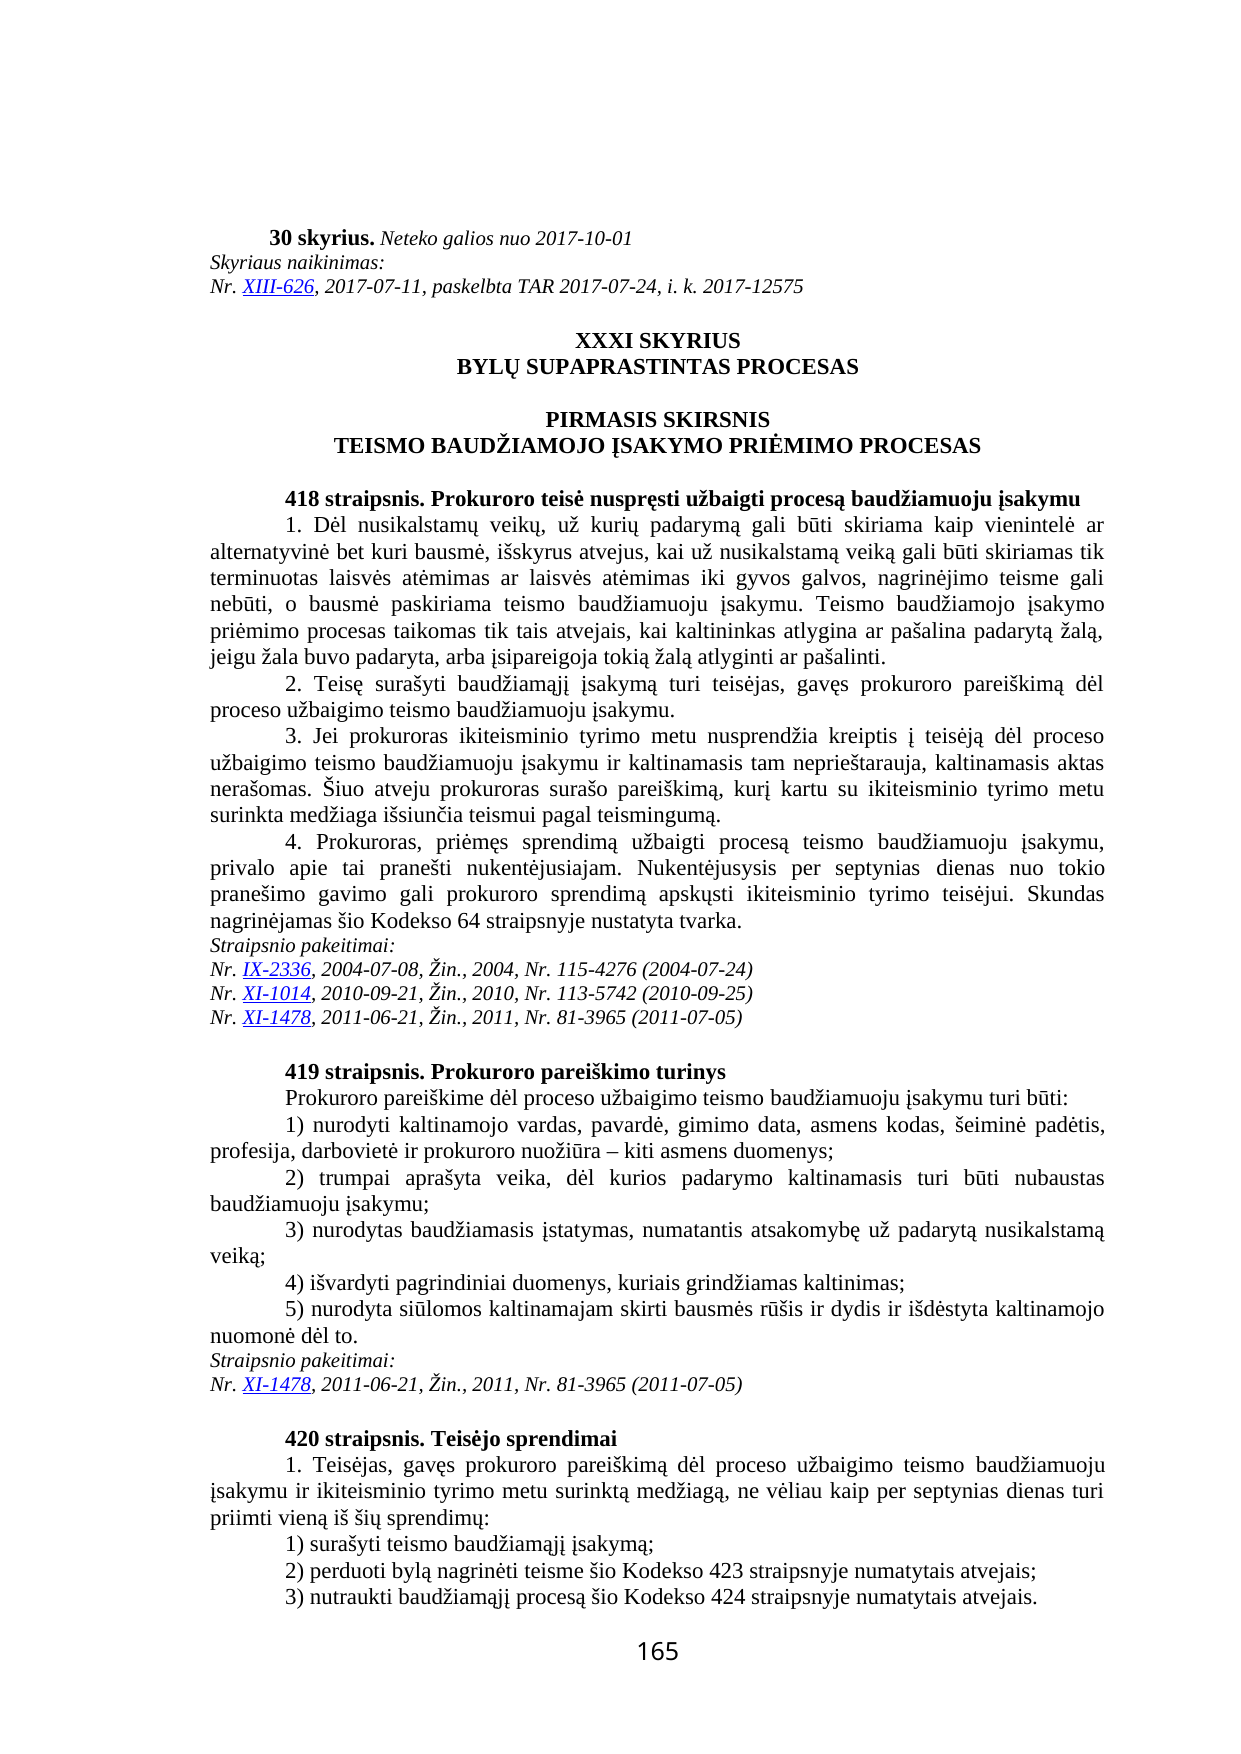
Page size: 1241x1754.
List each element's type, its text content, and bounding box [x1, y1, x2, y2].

text 1. Dėl nusikalstamų veikų, už kurių padarymą gali būti skiriama kaip vienintelė ar alternatyvinė bet kuri bausmė, išskyrus atvejus, kai už nusikalstamą veiką gali būti skiriamas tik terminuotas laisvės atėmimas ar laisvės atėmimas iki gyvos galvos, nagrinėjimo teisme gali nebūti, o bausmė paskiriama teismo baudžiamuoju įsakymu. Teismo baudžiamojo įsakymo priėmimo procesas taikomas tik tais atvejais, kai kaltininkas atlygina ar pašalina padarytą žalą, jeigu žala buvo padaryta, arba įsipareigoja tokią žalą atlyginti ar pašalinti. [210, 511, 1106, 669]
text 4. Prokuroras, priėmęs sprendimą užbaigti procesą teismo baudžiamuoju įsakymu, privalo apie tai pranešti nukentėjusiajam. Nukentėjusysis per septynias dienas nuo tokio pranešimo gavimo gali prokuroro sprendimą apskųsti ikiteisminio tyrimo teisėjui. Skundas nagrinėjamas šio Kodekso 64 straipsnyje nustatyta tvarka. [210, 828, 1106, 933]
text 1) surašyti teismo baudžiamąjį įsakymą; [210, 1530, 1106, 1557]
text Nr. XI-1014, 2010-09-21, Žin., 2010, Nr. 113-5742 (2010-09-25) [210, 981, 1106, 1005]
text Nr. XIII-626, 2017-07-11, paskelbta TAR 2017-07-24, i. k. 2017-12575 [210, 274, 1106, 298]
text 30 skyrius. Neteko galios nuo 2017-10-01 [210, 224, 1106, 250]
text Prokuroro pareiškime dėl proceso užbaigimo teismo baudžiamuoju įsakymu turi būti: [210, 1084, 1106, 1111]
text 4) išvardyti pagrindiniai duomenys, kuriais grindžiamas kaltinimas; [210, 1269, 1106, 1295]
text 420 straipsnis. Teisėjo sprendimai [210, 1425, 1106, 1451]
text 418 straipsnis. Prokuroro teisė nuspręsti užbaigti procesą baudžiamuoju įsakymu [285, 485, 1106, 511]
text 2. Teisę surašyti baudžiamąjį įsakymą turi teisėjas, gavęs prokuroro pareiškimą dėl proceso užbaigimo teismo baudžiamuoju įsakymu. [210, 669, 1106, 722]
text Straipsnio pakeitimai: [210, 933, 1106, 957]
text Skyriaus naikinimas: [210, 250, 1106, 274]
text 3) nurodytas baudžiamasis įstatymas, numatantis atsakomybę už padarytą nusikalstamą veiką; [210, 1216, 1106, 1269]
text XXXI skyrius [210, 327, 1106, 353]
text Nr. IX-2336, 2004-07-08, Žin., 2004, Nr. 115-4276 (2004-07-24) [210, 957, 1106, 981]
text Pirmasis skirsnis [210, 406, 1106, 432]
text Bylų SUPAPRASTINTAS procesas [210, 353, 1106, 380]
text Nr. XI-1478, 2011-06-21, Žin., 2011, Nr. 81-3965 (2011-07-05) [210, 1005, 1106, 1029]
text Nr. XI-1478, 2011-06-21, Žin., 2011, Nr. 81-3965 (2011-07-05) [210, 1372, 1106, 1396]
text 2) perduoti bylą nagrinėti teisme šio Kodekso 423 straipsnyje numatytais atvejais; [210, 1557, 1106, 1583]
text Straipsnio pakeitimai: [210, 1348, 1106, 1372]
text 3) nutraukti baudžiamąjį procesą šio Kodekso 424 straipsnyje numatytais atvejais. [210, 1583, 1106, 1609]
text 3. Jei prokuroras ikiteisminio tyrimo metu nusprendžia kreiptis į teisėją dėl proceso užbaigimo teismo baudžiamuoju įsakymu ir kaltinamasis tam neprieštarauja, kaltinamasis aktas nerašomas. Šiuo atveju prokuroras surašo pareiškimą, kurį kartu su ikiteisminio tyrimo metu surinkta medžiaga išsiunčia teismui pagal teismingumą. [210, 722, 1106, 828]
text TEISMO Baudžiamojo įsakymo PRIĖMIMO procesas [210, 432, 1106, 459]
text 1) nurodyti kaltinamojo vardas, pavardė, gimimo data, asmens kodas, šeiminė padėtis, profesija, darbovietė ir prokuroro nuožiūra – kiti asmens duomenys; [210, 1111, 1106, 1163]
text 419 straipsnis. Prokuroro pareiškimo turinys [210, 1058, 1106, 1084]
text 5) nurodyta siūlomos kaltinamajam skirti bausmės rūšis ir dydis ir išdėstyta kaltinamojo nuomonė dėl to. [210, 1295, 1106, 1348]
text 1. Teisėjas, gavęs prokuroro pareiškimą dėl proceso užbaigimo teismo baudžiamuoju įsakymu ir ikiteisminio tyrimo metu surinktą medžiagą, ne vėliau kaip per septynias dienas turi priimti vieną iš šių sprendimų: [210, 1451, 1106, 1530]
text 2) trumpai aprašyta veika, dėl kurios padarymo kaltinamasis turi būti nubaustas baudžiamuoju įsakymu; [210, 1163, 1106, 1216]
